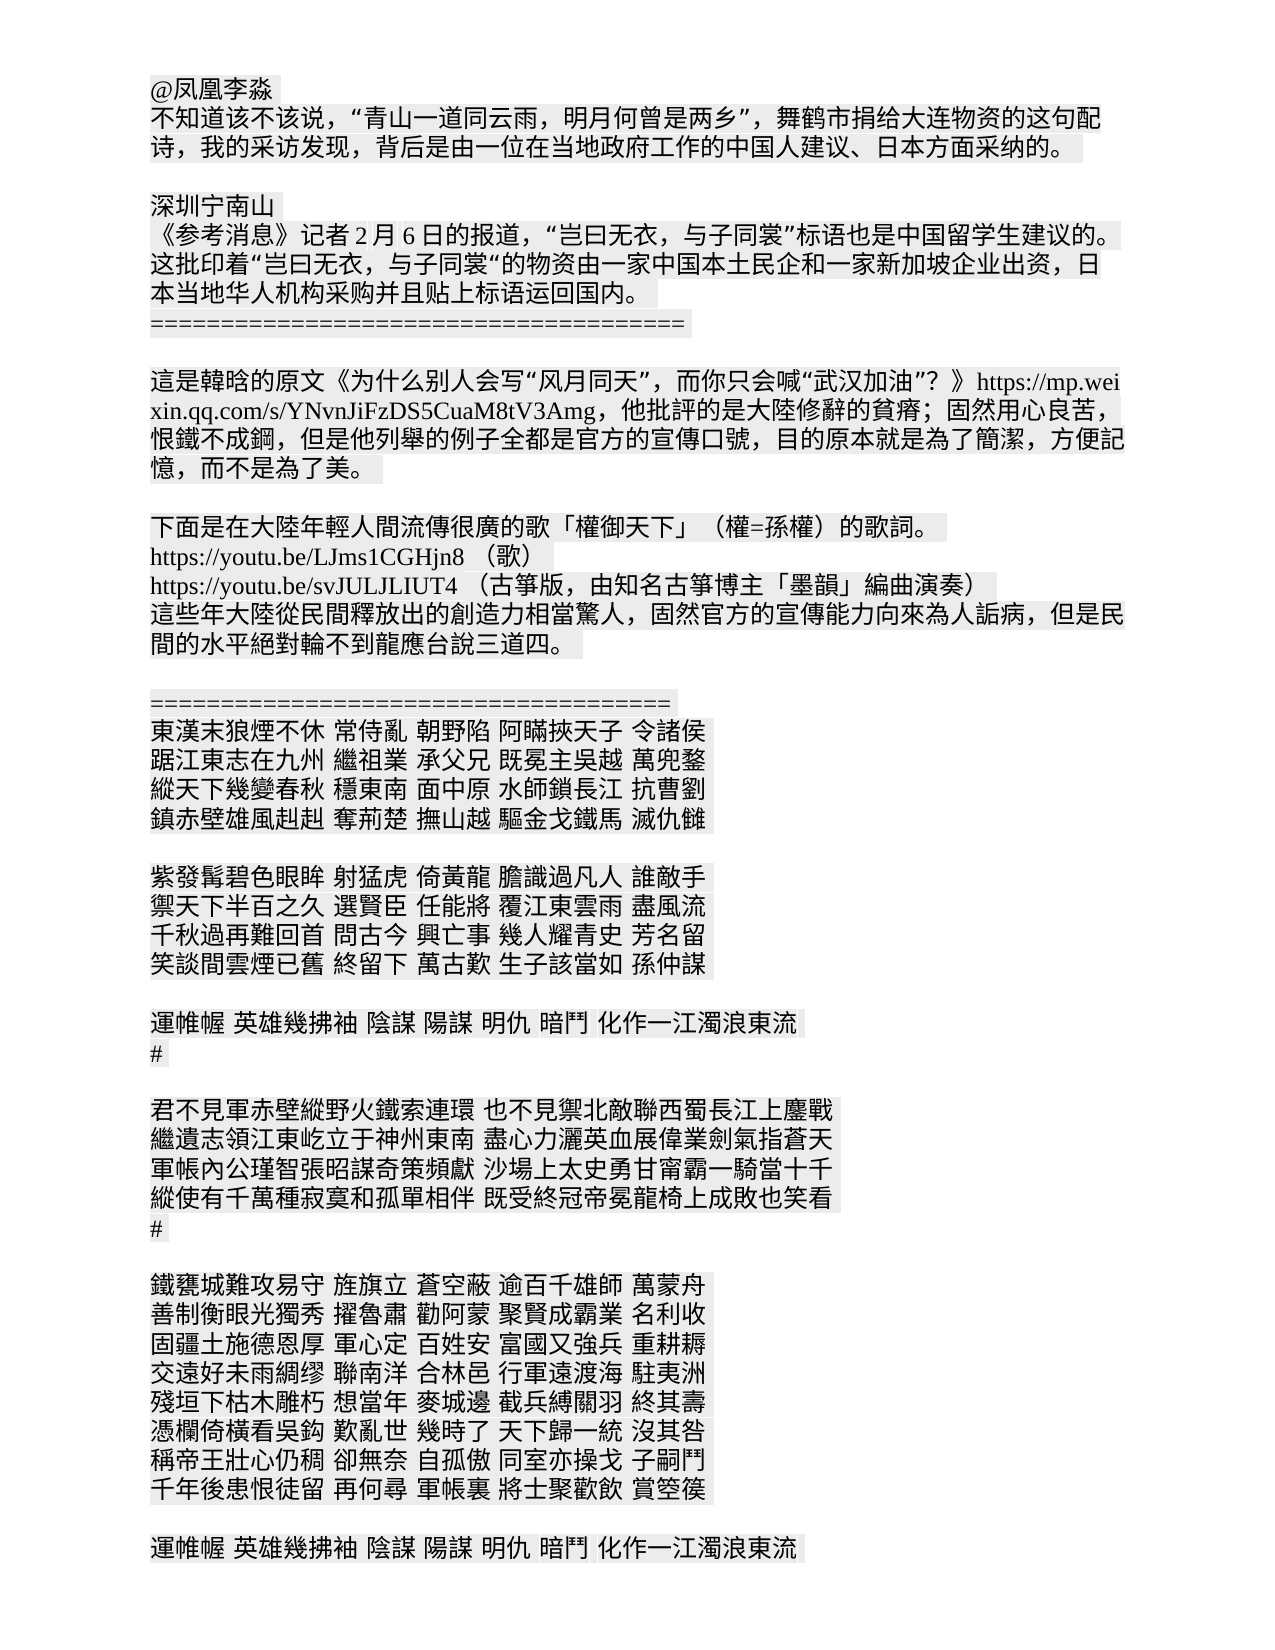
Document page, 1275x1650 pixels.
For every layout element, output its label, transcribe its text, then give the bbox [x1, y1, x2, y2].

text @凤凰李淼 不知道该不该说，“青山一道同云雨，明月何曾是两乡”，舞鹤市捐给大连物资的这句配诗，我的采访发现，背后是由一位在当地政府工作的中国人建议、日本方面采纳的。 深圳宁南山 《参考消息》记者2月6日的报道，“岂曰无衣，与子同裳”标语也是中国留学生建议的。 这批印着“岂曰无衣，与子同裳“的物资由一家中国本土民企和一家新加坡企业出资，日本当地华人机构采购并且贴上标语运回国内。 ====================================== 這是韓晗的原文《为什么别人会写“风月同天”，而你只会喊“武汉加油”？》https://mp.weixin.qq.com/s/YNvnJiFzDS5CuaM8tV3Amg，他批評的是大陸修辭的貧瘠；固然用心良苦，恨鐵不成鋼，但是他列舉的例子全都是官方的宣傳口號，目的原本就是為了簡潔，方便記憶，而不是為了美。 下面是在大陸年輕人間流傳很廣的歌「權御天下」（權=孫權）的歌詞。 https://youtu.be/LJms1CGHjn8 （歌） https://youtu.be/svJULJLIUT4 （古箏版，由知名古箏博主「墨韻」編曲演奏） 這些年大陸從民間釋放出的創造力相當驚人，固然官方的宣傳能力向來為人詬病，但是民間的水平絕對輪不到龍應台說三道四。 ===================================== 東漢末狼煙不休 常侍亂 朝野陷 阿瞞挾天子 令諸侯 踞江東志在九州 繼祖業 承父兄 既冕主吳越 萬兜鍪 縱天下幾變春秋 穩東南 面中原 水師鎖長江 抗曹劉 鎮赤壁雄風赳赳 奪荊楚 撫山越 驅金戈鐵馬 滅仇雠 紫發髯碧色眼眸 射猛虎 倚黃龍 膽識過凡人 誰敵手 禦天下半百之久 選賢臣 任能將 覆江東雲雨 盡風流 千秋過再難回首 問古今 興亡事 幾人耀青史 芳名留 笑談間雲煙已舊 終留下 萬古歎 生子該當如 孫仲謀 運帷幄 英雄幾拂袖 陰謀 陽謀 明仇 暗鬥 化作一江濁浪東流 # 君不見軍赤壁縱野火鐵索連環 也不見禦北敵聯西蜀長江上鏖戰 繼遺志領江東屹立于神州東南 盡心力灑英血展偉業劍氣指蒼天 軍帳內公瑾智張昭謀奇策頻獻 沙場上太史勇甘甯霸一騎當十千 縱使有千萬種寂寞和孤單相伴 既受終冠帝冕龍椅上成敗也笑看 # 鐵甕城難攻易守 旌旗立 蒼空蔽 逾百千雄師 萬蒙舟 善制衡眼光獨秀 擢魯肅 勸阿蒙 聚賢成霸業 名利收 固疆土施德恩厚 軍心定 百姓安 富國又強兵 重耕耨 交遠好未雨綢缪 聯南洋 合林邑 行軍遠渡海 駐夷洲 殘垣下枯木雕朽 想當年 麥城邊 截兵縛關羽 終其壽 憑欄倚橫看吳鈎 歎亂世 幾時了 天下歸一統 沒其咎 稱帝王壯心仍稠 卻無奈 自孤傲 同室亦操戈 子嗣鬥 千年後患恨徒留 再何尋 軍帳裏 將士聚歡飲 賞箜篌 運帷幄 英雄幾拂袖 陰謀 陽謀 明仇 暗鬥 化作一江濁浪東流 [150, 75, 1125, 1563]
